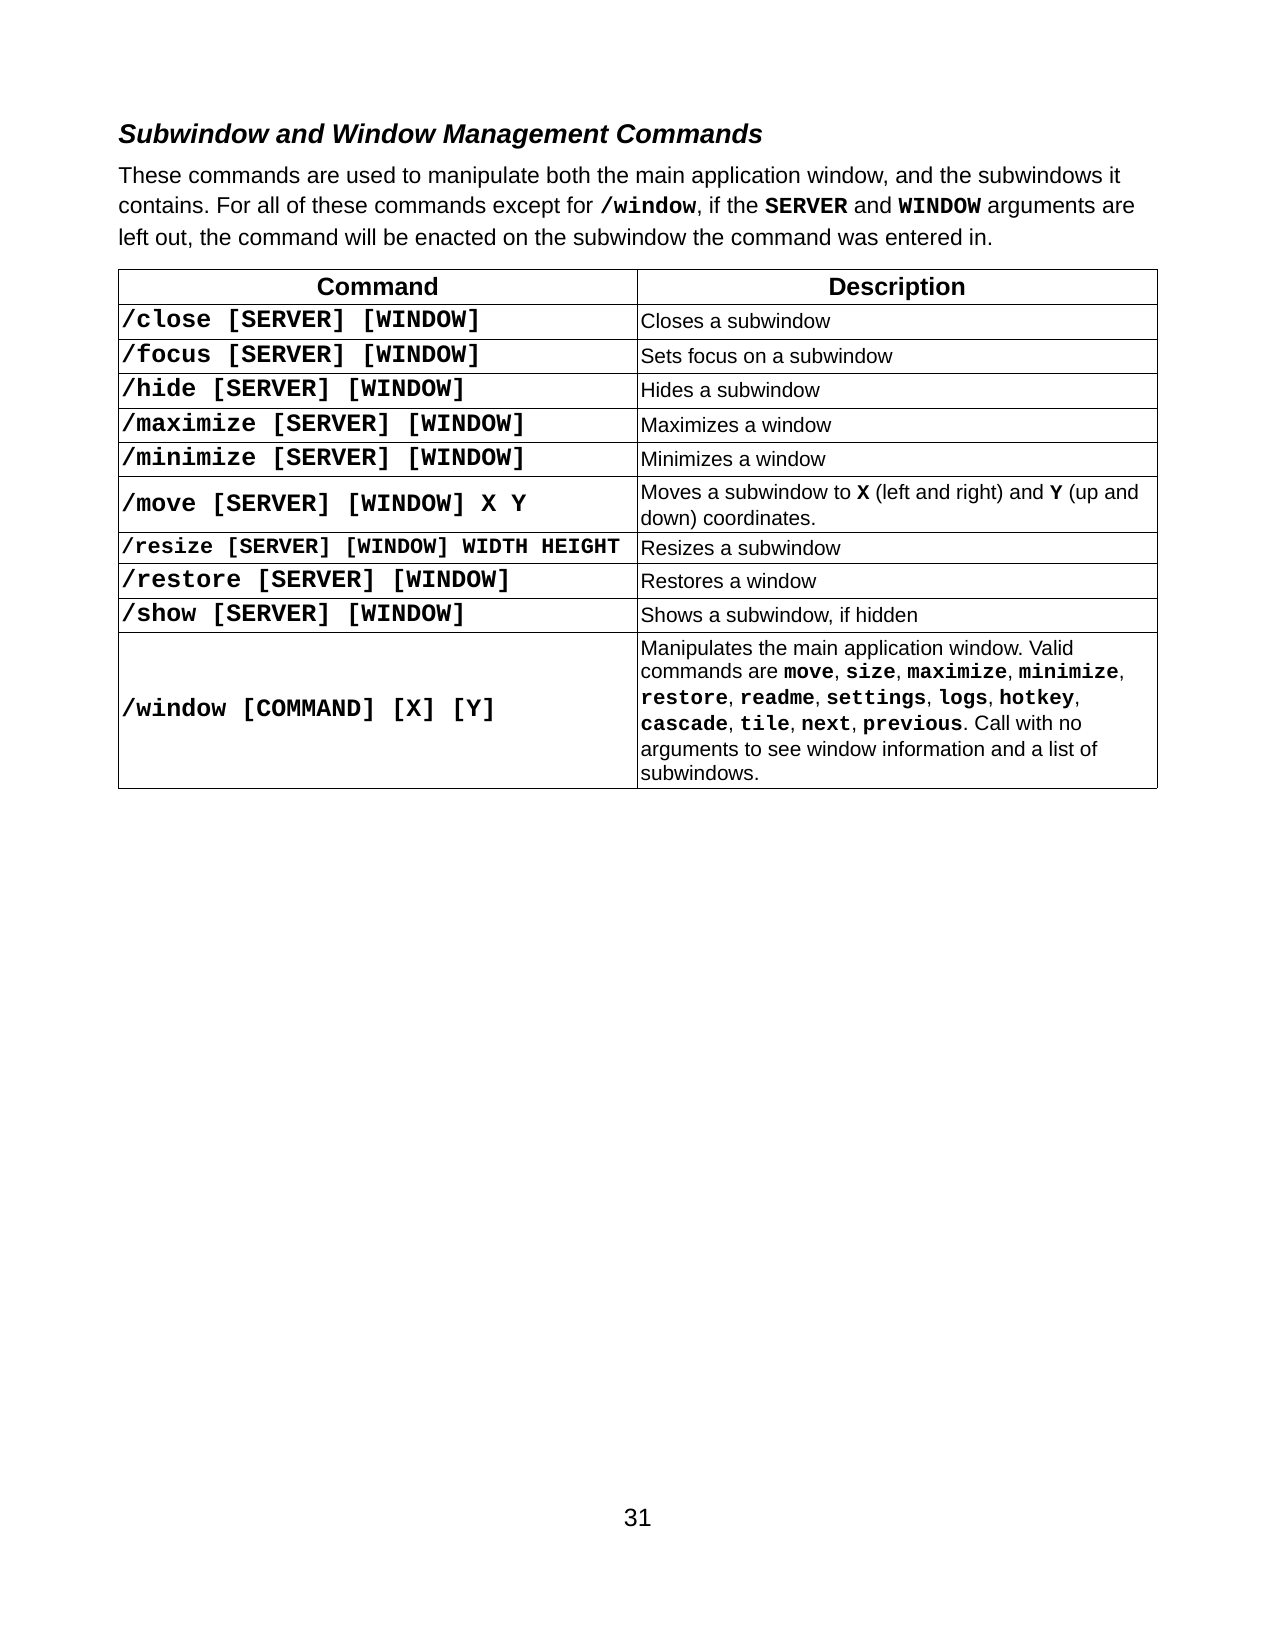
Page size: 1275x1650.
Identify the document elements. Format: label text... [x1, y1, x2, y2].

table_cell Sets focus on a subwindow [638, 340, 1157, 373]
table_cell Maximizes a window [638, 409, 1157, 442]
table_cell /move [SERVER] [WINDOW] X Y [119, 477, 637, 532]
table_cell Minimizes a window [638, 443, 1157, 476]
table_cell /maximize [SERVER] [WINDOW] [119, 409, 637, 442]
table_header Description [638, 270, 1157, 304]
table_cell /minimize [SERVER] [WINDOW] [119, 443, 637, 476]
table_cell Resizes a subwindow [638, 533, 1157, 563]
table_cell /close [SERVER] [WINDOW] [119, 305, 637, 338]
table_header Command [119, 270, 637, 304]
table_cell /focus [SERVER] [WINDOW] [119, 340, 637, 373]
table_cell Moves a subwindow to X (left and right) and Y (up and down) coordinates. [638, 477, 1157, 532]
table_cell /window [COMMAND] [X] [Y] [119, 633, 637, 788]
table_cell Closes a subwindow [638, 305, 1157, 338]
subtitle Subwindow and Window Management Commands [118, 118, 1157, 149]
table_cell /restore [SERVER] [WINDOW] [119, 564, 637, 598]
table_cell /show [SERVER] [WINDOW] [119, 599, 637, 632]
table_cell Manipulates the main application window. Valid commands are move, size, maximize, minimize, restore, readme, settings, logs, hotkey, cascade, tile, next, previous. Call with no arguments to see window information and a list of subwindows. [638, 633, 1157, 788]
table_cell /resize [SERVER] [WINDOW] WIDTH HEIGHT [119, 533, 637, 563]
text These commands are used to manipulate both the main application window, and the subwindows it contains. For all of these commands except for /window, if the SERVER and WINDOW arguments are left out, the command will be enacted on the subwindow the command was entered in. [118, 162, 1157, 251]
table_cell /hide [SERVER] [WINDOW] [119, 374, 637, 407]
table_cell Shows a subwindow, if hidden [638, 599, 1157, 632]
table_cell Restores a window [638, 564, 1157, 598]
table_cell Hides a subwindow [638, 374, 1157, 407]
